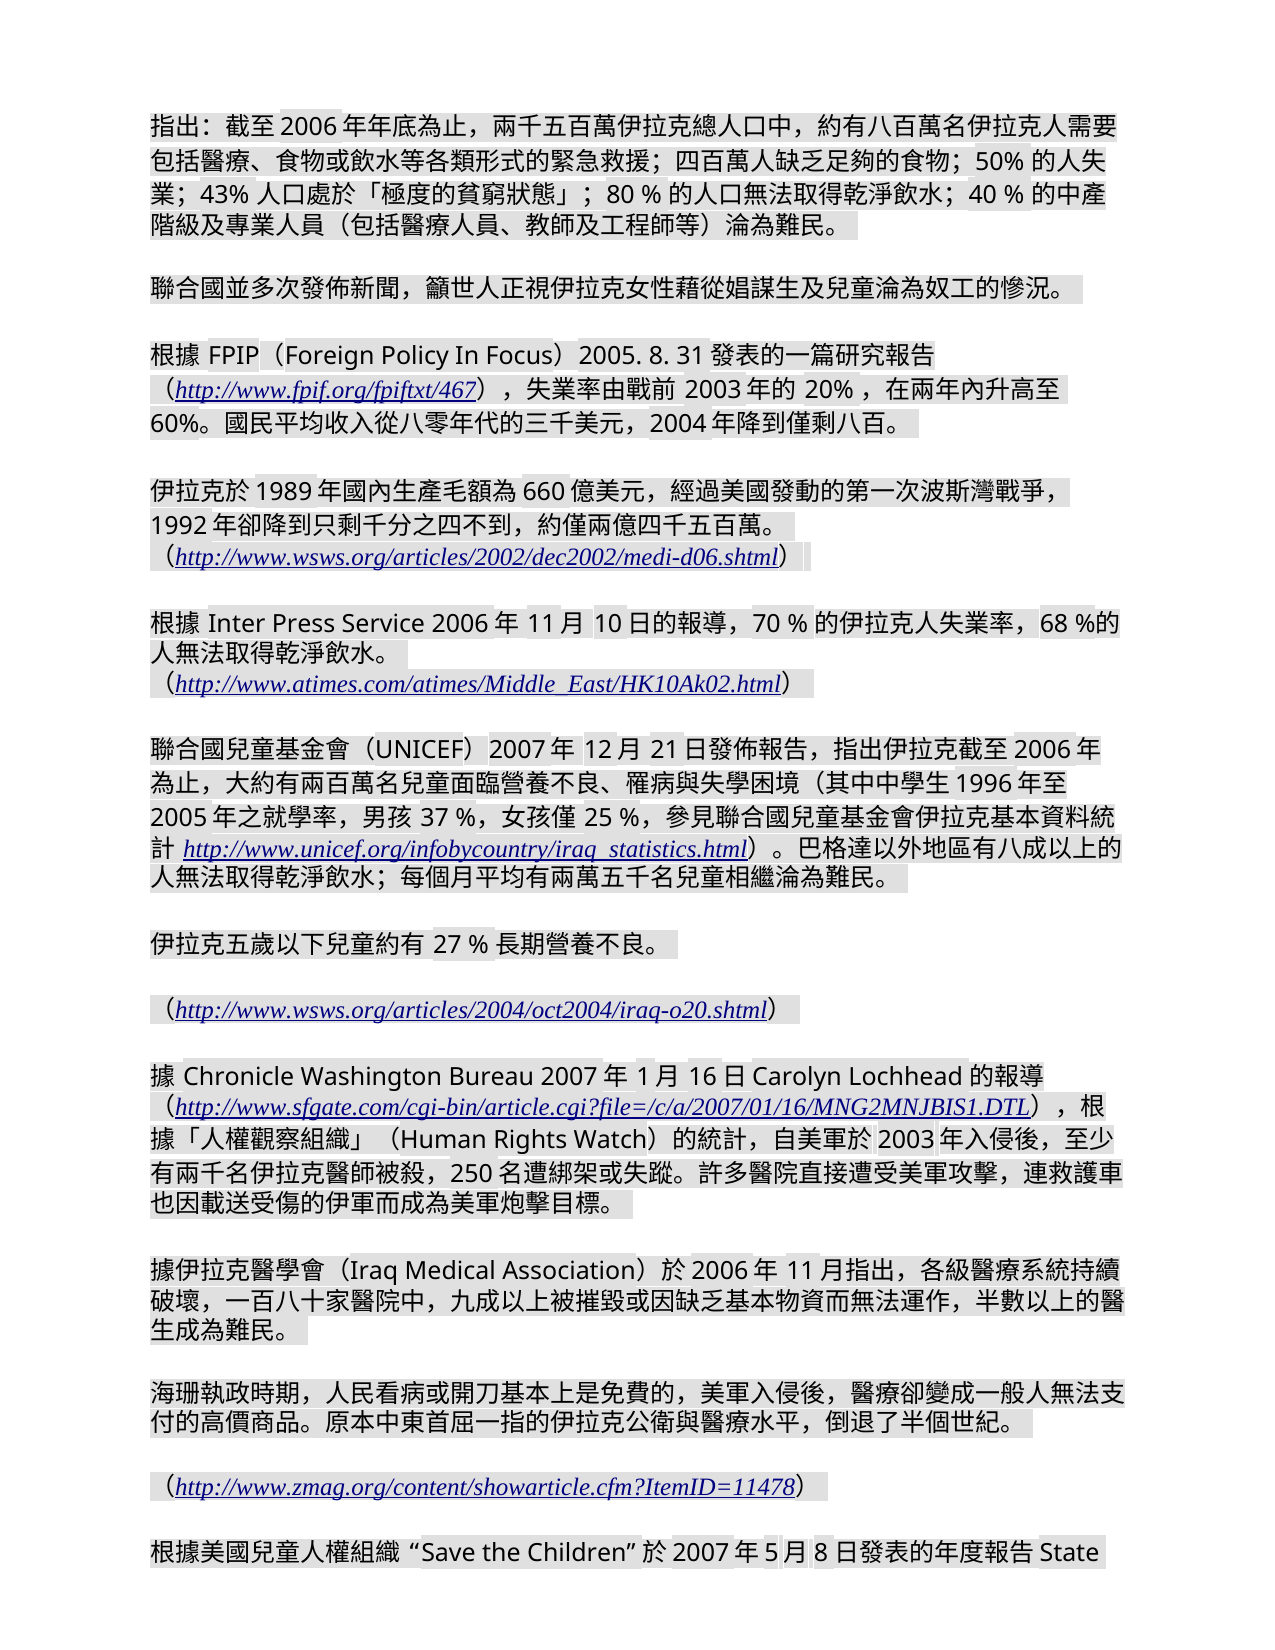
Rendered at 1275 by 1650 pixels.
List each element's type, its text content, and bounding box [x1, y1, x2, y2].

text 指出：截至2006年年底為止，兩千五百萬伊拉克總人口中，約有八百萬名伊拉克人需要包括醫療、食物或飲水等各類形式的緊急救援；四百萬人缺乏足夠的食物；50% 的人失業；43% 人口處於「極度的貧窮狀態」；80 % 的人口無法取得乾淨飲水；40 % 的中產階級及專業人員（包括醫療人員、教師及工程師等）淪為難民。 聯合國並多次發佈新聞，籲世人正視伊拉克女性藉從娼謀生及兒童淪為奴工的慘況。 根據 FPIP（Foreign Policy In Focus）2005. 8. 31發表的一篇研究報告（http://www.fpif.org/fpiftxt/467），失業率由戰前 2003年的 20% ，在兩年內升高至 60%。國民平均收入從八零年代的三千美元，2004年降到僅剩八百。 伊拉克於1989年國內生產毛額為660億美元，經過美國發動的第一次波斯灣戰爭，1992年卻降到只剩千分之四不到，約僅兩億四千五百萬。 （http://www.wsws.org/articles/2002/dec2002/medi-d06.shtml） 根據 Inter Press Service 2006年 11月 10日的報導，70 % 的伊拉克人失業率，68 %的人無法取得乾淨飲水。 （http://www.atimes.com/atimes/Middle_East/HK10Ak02.html） 聯合國兒童基金會（UNICEF）2007年 12月 21日發佈報告，指出伊拉克截至2006年為止，大約有兩百萬名兒童面臨營養不良、罹病與失學困境（其中中學生1996年至2005年之就學率，男孩 37 %，女孩僅 25 %，參見聯合國兒童基金會伊拉克基本資料統計 http://www.unicef.org/infobycountry/iraq_statistics.html）。巴格達以外地區有八成以上的人無法取得乾淨飲水；每個月平均有兩萬五千名兒童相繼淪為難民。 伊拉克五歲以下兒童約有 27 % 長期營養不良。 （http://www.wsws.org/articles/2004/oct2004/iraq-o20.shtml） 據 Chronicle Washington Bureau 2007年 1月 16日Carolyn Lochhead 的報導（http://www.sfgate.com/cgi-bin/article.cgi?file=/c/a/2007/01/16/MNG2MNJBIS1.DTL），根據「人權觀察組織」（Human Rights Watch）的統計，自美軍於2003年入侵後，至少有兩千名伊拉克醫師被殺，250名遭綁架或失蹤。許多醫院直接遭受美軍攻擊，連救護車也因載送受傷的伊軍而成為美軍炮擊目標。 據伊拉克醫學會（Iraq Medical Association）於2006年 11月指出，各級醫療系統持續破壞，一百八十家醫院中，九成以上被摧毀或因缺乏基本物資而無法運作，半數以上的醫生成為難民。 海珊執政時期，人民看病或開刀基本上是免費的，美軍入侵後，醫療卻變成一般人無法支付的高價商品。原本中東首屈一指的伊拉克公衛與醫療水平，倒退了半個世紀。 （http://www.zmag.org/content/showarticle.cfm?ItemID=11478） 根據美國兒童人權組織 “Save the Children” 於2007年5月8 日發表的年度報告State [150, 75, 1125, 1569]
